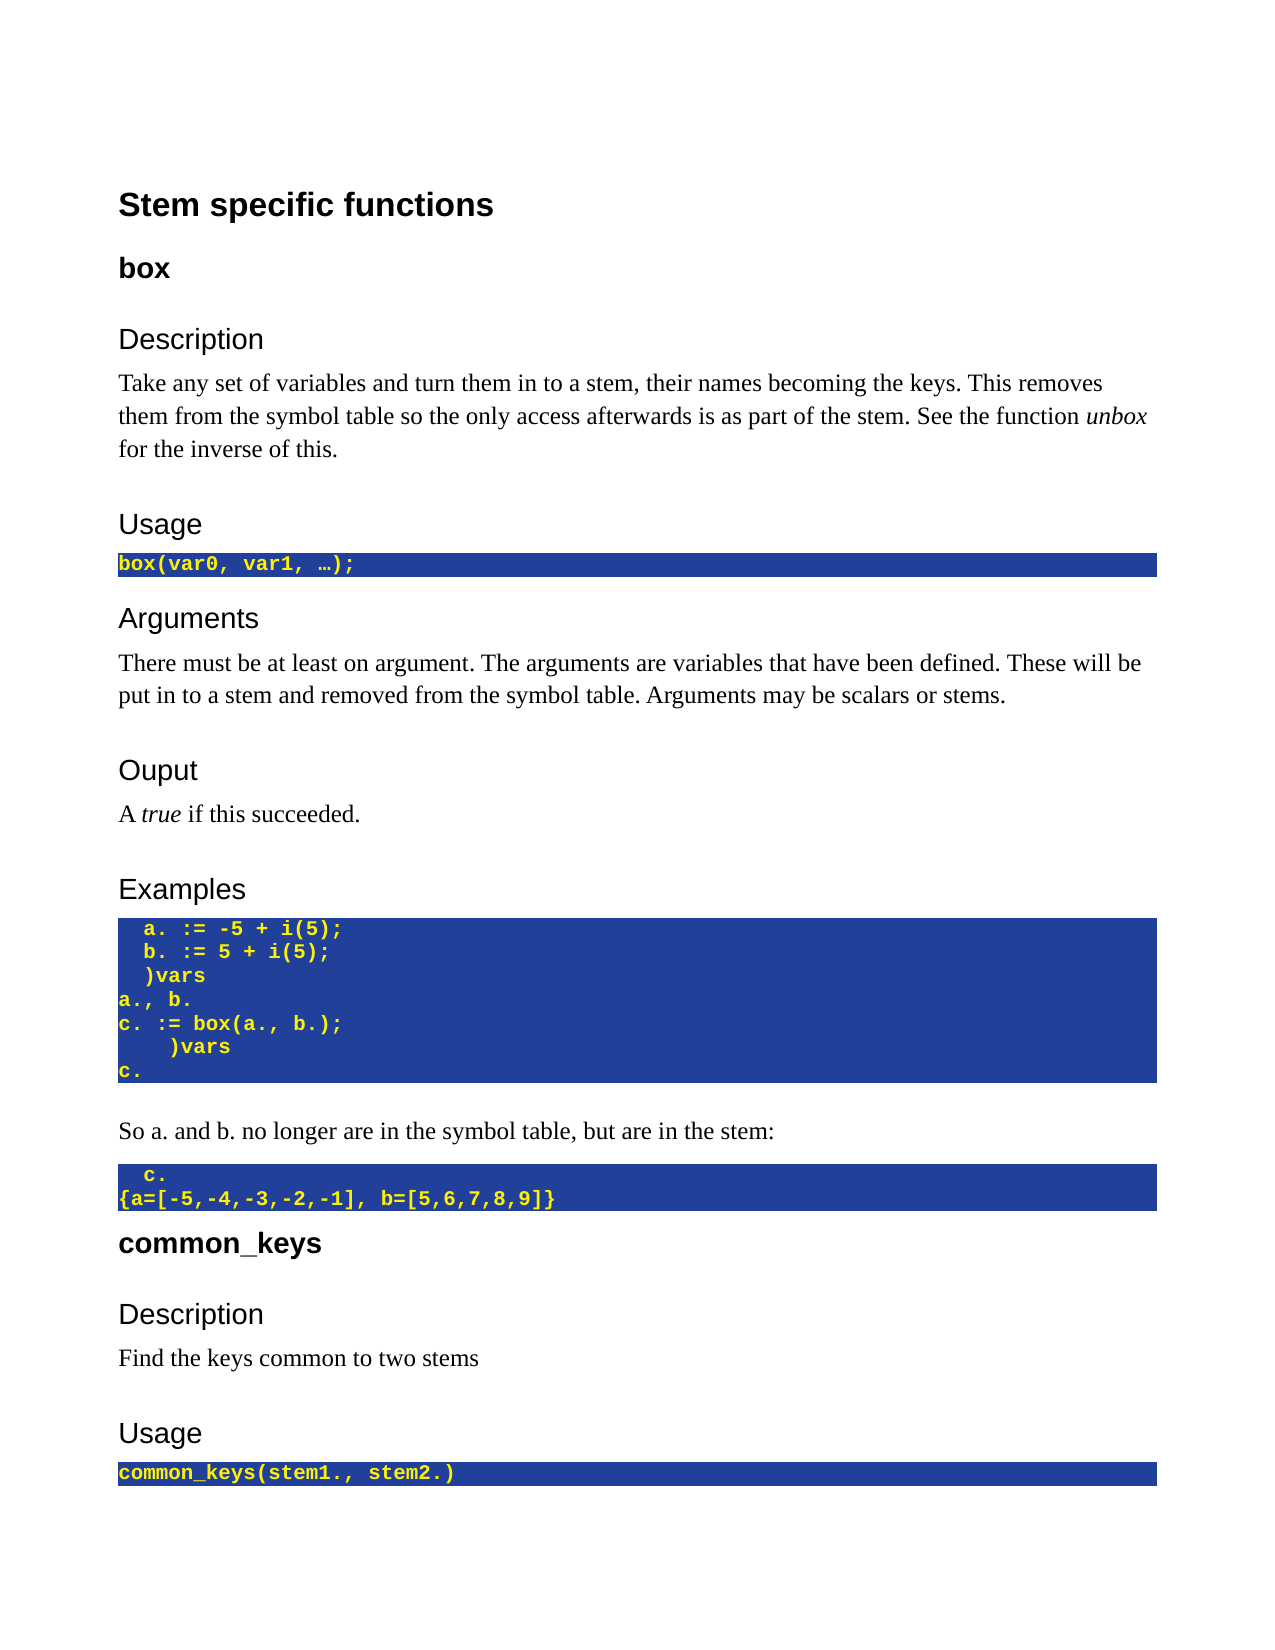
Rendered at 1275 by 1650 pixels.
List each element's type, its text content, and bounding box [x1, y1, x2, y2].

subtitle Description [118, 322, 1157, 356]
text a. := -5 + i(5); [118, 918, 1157, 942]
subtitle Stem specific functions [118, 185, 1157, 224]
text b. := 5 + i(5); [118, 942, 1157, 965]
subtitle common_keys [118, 1226, 1157, 1260]
subtitle box [118, 251, 1157, 285]
text A true if this succeeded. [118, 799, 1157, 828]
text Take any set of variables and turn them in to a stem, their names becoming the keys. This removes them from the symbol table so the only access afterwards is as part of the stem. See the function unbox for the inverse of this. [118, 368, 1157, 463]
text c. := box(a., b.); [118, 1012, 1157, 1036]
text There must be at least on argument. The arguments are variables that have been defined. These will be put in to a stem and removed from the symbol table. Arguments may be scalars or stems. [118, 648, 1157, 709]
subtitle Ouput [118, 753, 1157, 787]
text c. [118, 1060, 1157, 1083]
subtitle Description [118, 1297, 1157, 1331]
text )vars [118, 1036, 1157, 1060]
text Find the keys common to two stems [118, 1343, 1157, 1372]
text a., b. [118, 989, 1157, 1012]
text So a. and b. no longer are in the symbol table, but are in the stem: [118, 1083, 1157, 1145]
subtitle Usage [118, 1416, 1157, 1449]
text box(var0, var1, …); [118, 553, 1157, 577]
text )vars [118, 965, 1157, 989]
text {a=[-5,-4,-3,-2,-1], b=[5,6,7,8,9]} [118, 1188, 1157, 1211]
text c. [118, 1164, 1157, 1188]
subtitle Usage [118, 507, 1157, 540]
subtitle Arguments [118, 602, 1157, 635]
subtitle Examples [118, 872, 1157, 905]
text common_keys(stem1., stem2.) [118, 1462, 1157, 1486]
